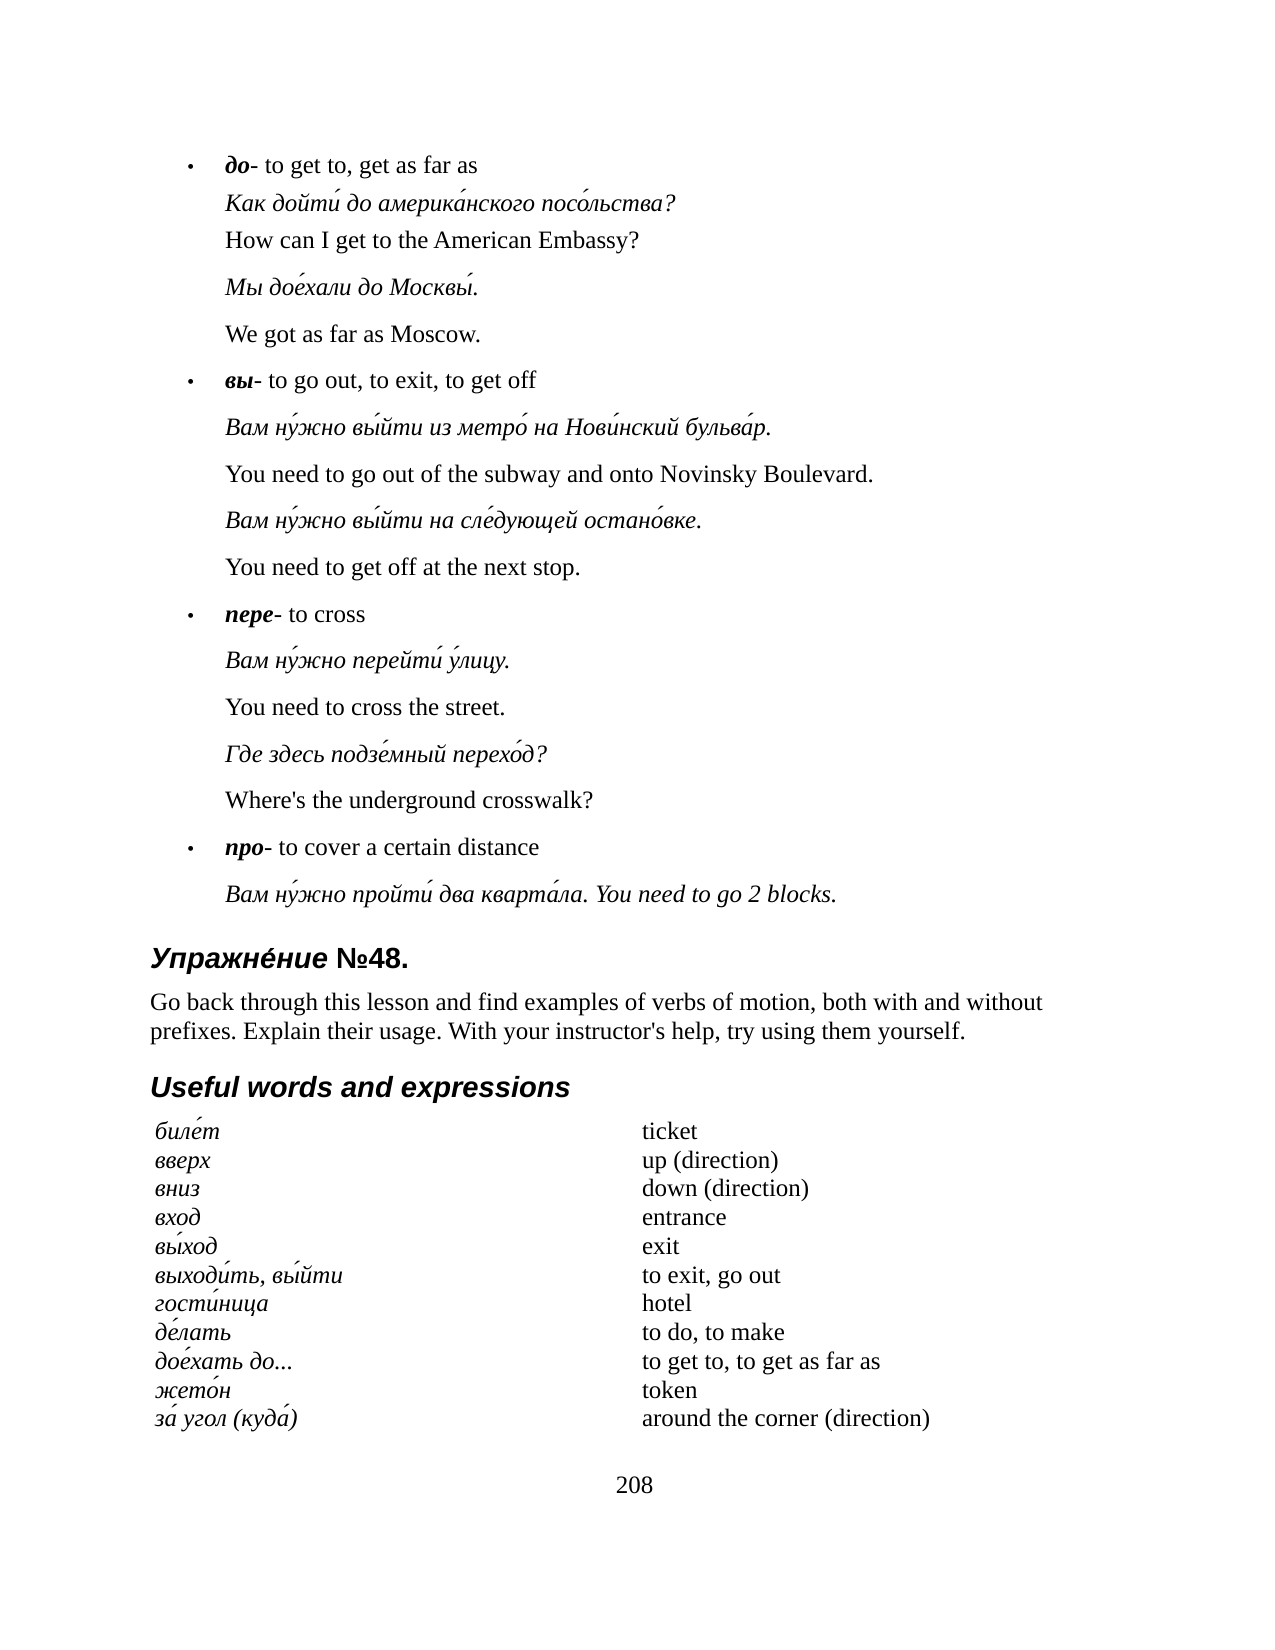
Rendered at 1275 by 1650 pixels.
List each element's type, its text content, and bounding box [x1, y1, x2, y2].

list Вам ну́жно перейти́ у́лицу. [187, 645, 1125, 674]
table_cell вход [150, 1202, 637, 1231]
list You need to get off at the next stop. [187, 552, 1125, 581]
list Вам ну́жно вы́йти на сле́дующей остано́вке. [187, 505, 1125, 534]
table_cell жето́н [150, 1375, 637, 1403]
table_cell дое́хать до... [150, 1346, 637, 1375]
table_cell за́ угол (куда́) [150, 1404, 637, 1432]
table_cell up (direction) [638, 1145, 1125, 1173]
table_cell вы́ход [150, 1231, 637, 1260]
list Вам ну́жно вы́йти из метро́ на Нови́нский бульва́р. [187, 412, 1125, 441]
text Go back through this lesson and find examples of verbs of motion, both with and without prefixes. Explain their usage. With your instructor's help, try using them yourself. [150, 987, 1125, 1045]
table_cell exit [638, 1231, 1125, 1260]
table_cell to exit, go out [638, 1260, 1125, 1288]
list We got as far as Moscow. [187, 319, 1125, 347]
table_cell token [638, 1375, 1125, 1403]
list Как дойти́ до америка́нского посо́льства? [187, 188, 1125, 216]
table_cell entrance [638, 1202, 1125, 1231]
table_cell де́лать [150, 1317, 637, 1346]
table_header биле́т [150, 1116, 637, 1145]
list про- to cover a certain distance [187, 832, 1125, 861]
subtitle Useful words and expressions [150, 1070, 1125, 1103]
list You need to go out of the subway and onto Novinsky Boulevard. [187, 459, 1125, 487]
table_cell выходи́ть, вы́йти [150, 1260, 637, 1288]
table_cell hotel [638, 1289, 1125, 1317]
table_cell around the corner (direction) [638, 1404, 1125, 1432]
list You need to cross the street. [187, 692, 1125, 721]
list Where's the underground crosswalk? [187, 785, 1125, 814]
table_cell to do, to make [638, 1317, 1125, 1346]
table_cell to get to, to get as far as [638, 1346, 1125, 1375]
table_cell вверх [150, 1145, 637, 1173]
list Мы дое́хали до Москвы́. [187, 272, 1125, 301]
list Где здесь подзе́мный перехо́д? [187, 739, 1125, 767]
list пере- to cross [187, 599, 1125, 627]
list вы- to go out, to exit, to get off [187, 365, 1125, 394]
list How can I get to the American Embassy? [187, 225, 1125, 254]
table_cell гости́ница [150, 1289, 637, 1317]
table_cell вниз [150, 1174, 637, 1202]
table_header ticket [638, 1116, 1125, 1145]
list до- to get to, get as far as [187, 150, 1125, 179]
table_cell down (direction) [638, 1174, 1125, 1202]
list Вам ну́жно пройти́ два кварта́ла. You need to go 2 blocks. [187, 879, 1125, 907]
subtitle Упражне́ние №48. [150, 941, 1125, 975]
